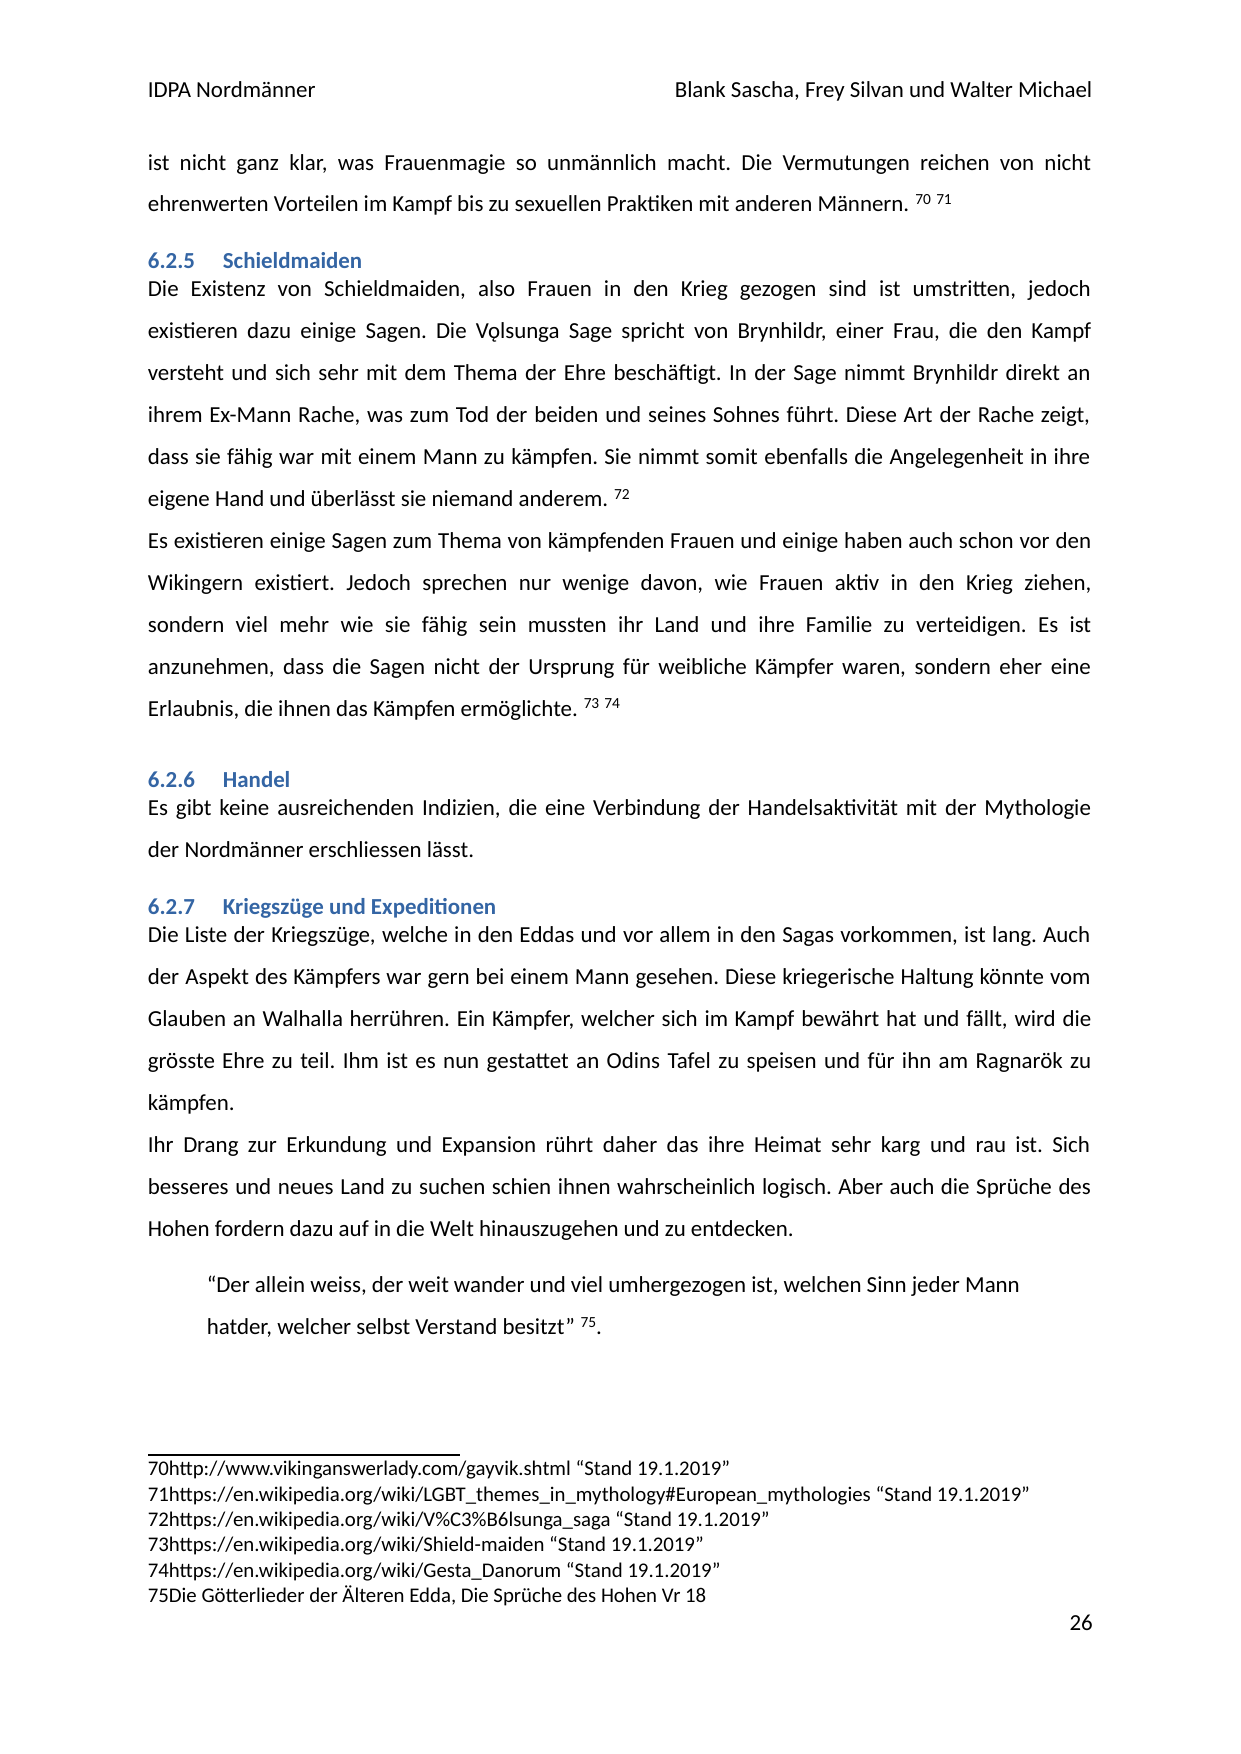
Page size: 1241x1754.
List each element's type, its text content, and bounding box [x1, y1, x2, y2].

text https://en.wikipedia.org/wiki/Shield-maiden “Stand 19.1.2019” [148, 1532, 1093, 1557]
subtitle Handel [148, 765, 1093, 793]
text http://www.vikinganswerlady.com/gayvik.shtml “Stand 19.1.2019” [148, 1455, 1093, 1481]
text Es existieren einige Sagen zum Thema von kämpfenden Frauen und einige haben auch schon vor den Wikingern existiert. Jedoch sprechen nur wenige davon, wie Frauen aktiv in den Krieg ziehen, sondern viel mehr wie sie fähig sein mussten ihr Land und ihre Familie zu verteidigen. Es ist anzunehmen, dass die Sagen nicht der Ursprung für weibliche Kämpfer waren, sondern eher eine Erlaubnis, die ihnen das Kämpfen ermöglichte. [148, 526, 1093, 722]
text Die Götterlieder der Älteren Edda, Die Sprüche des Hohen Vr 18 [148, 1582, 1093, 1608]
text Es gibt keine ausreichenden Indizien, die eine Verbindung der Handelsaktivität mit der Mythologie der Nordmänner erschliessen lässt. [148, 793, 1093, 863]
text Die Existenz von Schieldmaiden, also Frauen in den Krieg gezogen sind ist umstritten, jedoch existieren dazu einige Sagen. Die Vǫlsunga Sage spricht von Brynhildr, einer Frau, die den Kampf versteht und sich sehr mit dem Thema der Ehre beschäftigt. In der Sage nimmt Brynhildr direkt an ihrem Ex-Mann Rache, was zum Tod der beiden und seines Sohnes führt. Diese Art der Rache zeigt, dass sie fähig war mit einem Mann zu kämpfen. Sie nimmt somit ebenfalls die Angelegenheit in ihre eigene Hand und überlässt sie niemand anderem. [148, 274, 1093, 512]
text Die Liste der Kriegszüge, welche in den Eddas und vor allem in den Sagas vorkommen, ist lang. Auch der Aspekt des Kämpfers war gern bei einem Mann gesehen. Diese kriegerische Haltung könnte vom Glauben an Walhalla herrühren. Ein Kämpfer, welcher sich im Kampf bewährt hat und fällt, wird die grösste Ehre zu teil. Ihm ist es nun gestattet an Odins Tafel zu speisen und für ihn am Ragnarök zu kämpfen. [148, 920, 1093, 1116]
subtitle Schieldmaiden [148, 246, 1093, 274]
text Ihr Drang zur Erkundung und Expansion rührt daher das ihre Heimat sehr karg und rau ist. Sich besseres und neues Land zu suchen schien ihnen wahrscheinlich logisch. Aber auch die Sprüche des Hohen fordern dazu auf in die Welt hinauszugehen und zu entdecken. [148, 1130, 1093, 1242]
text https://en.wikipedia.org/wiki/Gesta_Danorum “Stand 19.1.2019” [148, 1557, 1093, 1582]
subtitle Kriegszüge und Expeditionen [148, 892, 1093, 920]
text https://en.wikipedia.org/wiki/V%C3%B6lsunga_saga “Stand 19.1.2019” [148, 1506, 1093, 1532]
text ist nicht ganz klar, was Frauenmagie so unmännlich macht. Die Vermutungen reichen von nicht ehrenwerten Vorteilen im Kampf bis zu sexuellen Praktiken mit anderen Männern. [148, 148, 1093, 218]
text https://en.wikipedia.org/wiki/LGBT_themes_in_mythology#European_mythologies “Stand 19.1.2019” [148, 1481, 1093, 1506]
text “Der allein weiss, der weit wander und viel umhergezogen ist, welchen Sinn jeder Mann hatder, welcher selbst Verstand besitzt” . [207, 1271, 1033, 1341]
